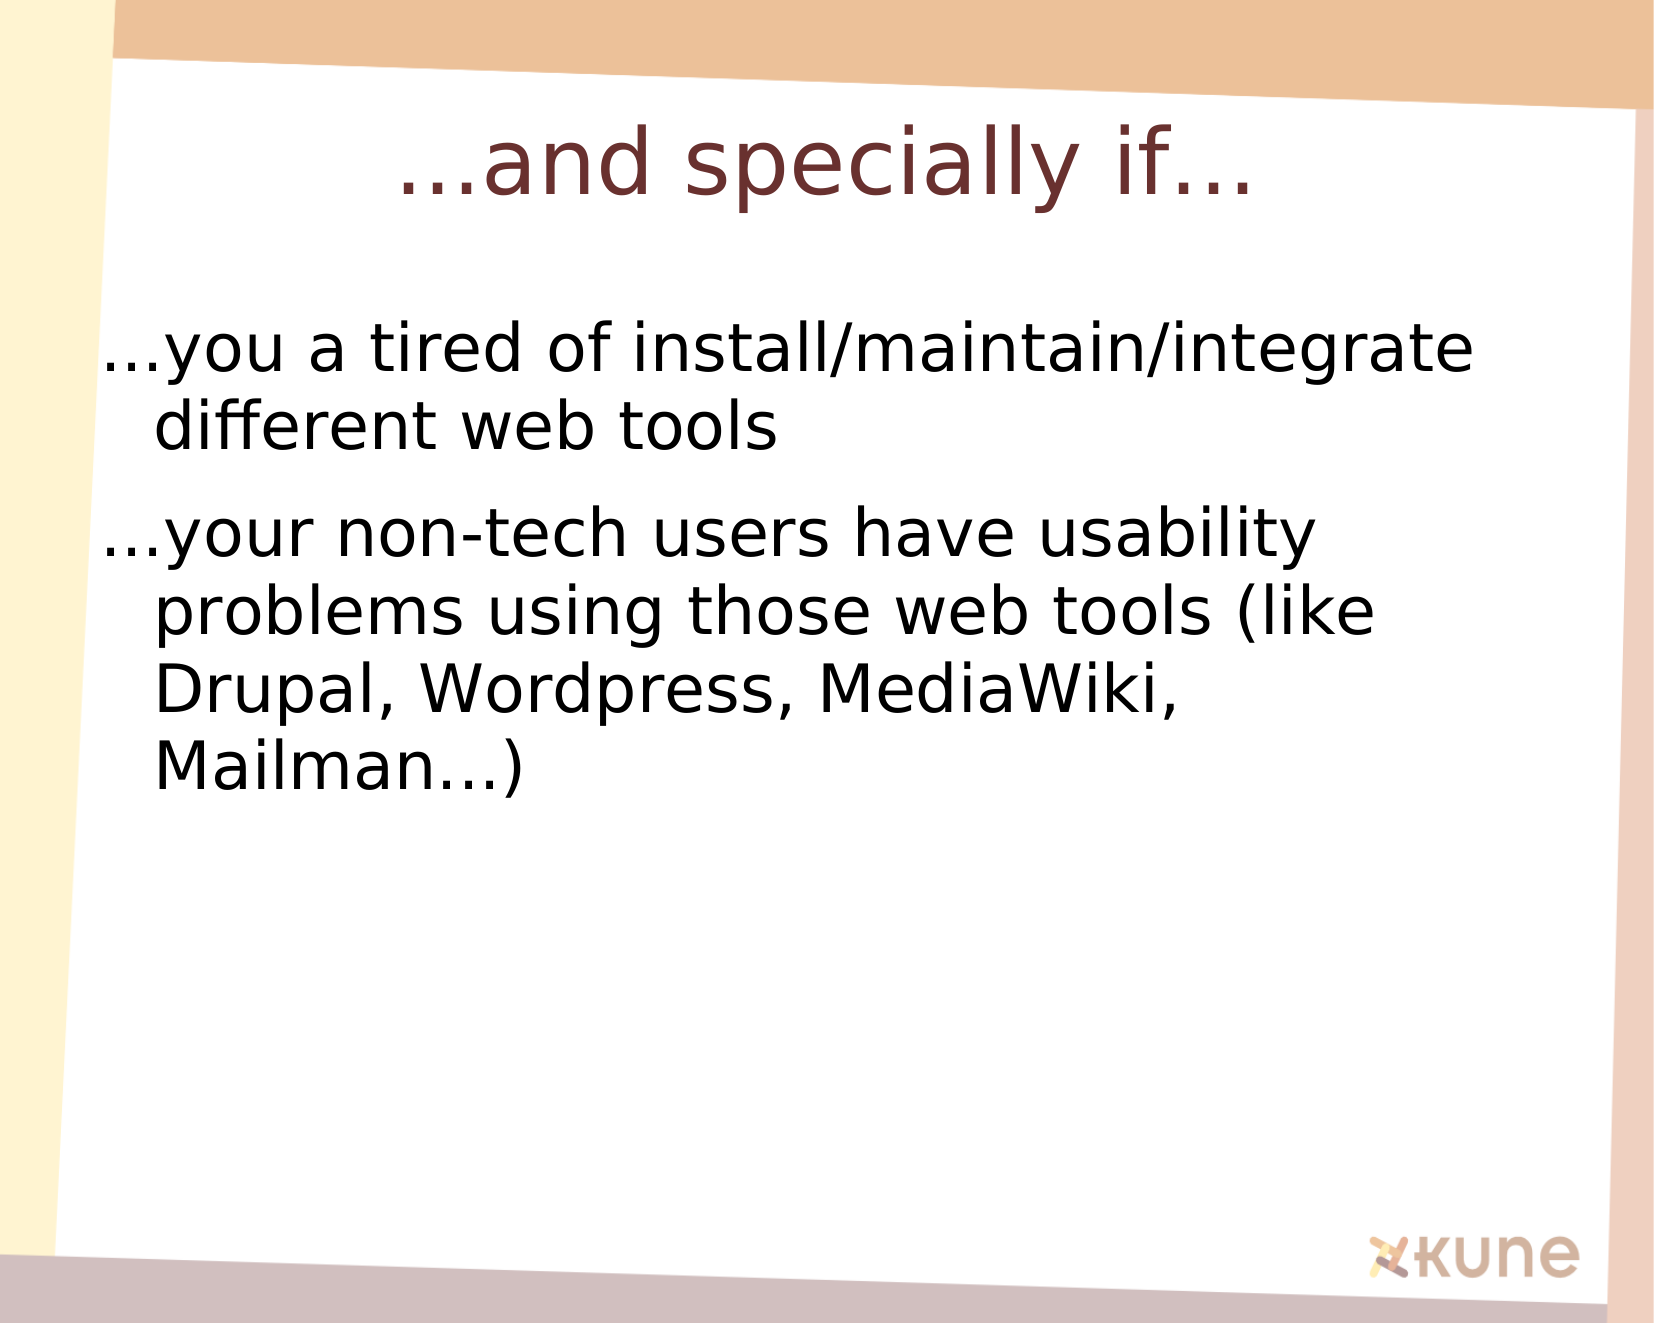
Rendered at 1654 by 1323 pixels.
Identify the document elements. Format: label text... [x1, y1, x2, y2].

picture [0, 0, 1654, 1323]
list ...you a tired of install/maintain/integrate different web tools ...your non-tech users have usability problems using those web tools (like Drupal, Wordpress, MediaWiki, Mailman...) [82, 309, 1571, 1168]
title ...and specially if... [82, 60, 1571, 267]
